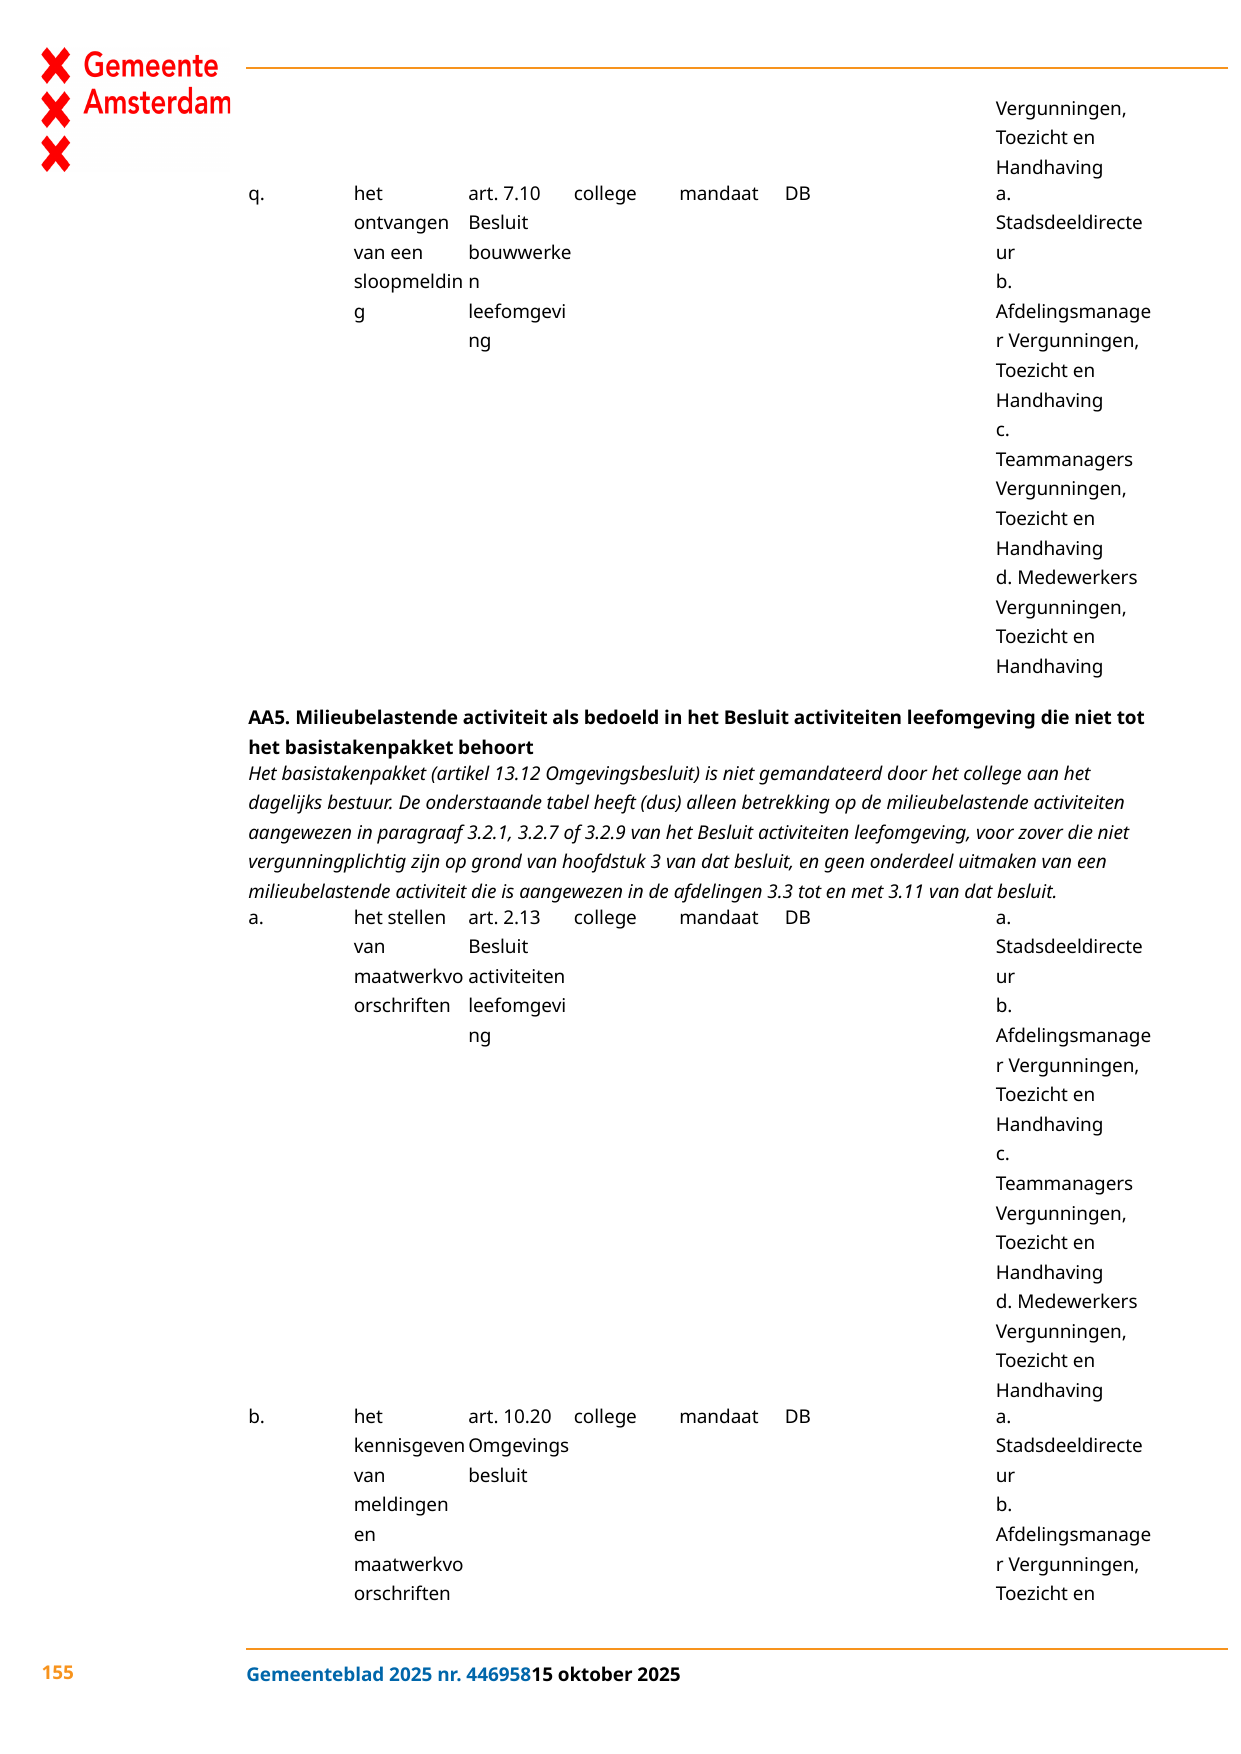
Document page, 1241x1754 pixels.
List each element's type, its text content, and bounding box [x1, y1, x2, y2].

table_cell a. [248, 904, 353, 1403]
table_cell q. [248, 180, 353, 679]
table_cell [574, 679, 679, 704]
table_cell college [574, 904, 679, 1403]
table_cell het stellen van maatwerkvoorschriften [354, 904, 468, 1403]
table_cell het ontvangen van een sloopmelding [354, 180, 468, 679]
table_cell [890, 679, 996, 704]
table_cell b. [248, 1403, 353, 1606]
table_cell [679, 679, 784, 704]
table_cell DB [785, 904, 890, 1403]
picture [41, 47, 231, 172]
table_cell art. 2.13 Besluit activiteiten leefomgeving [468, 904, 574, 1403]
table_cell mandaat [679, 904, 784, 1403]
table_cell [996, 679, 1152, 704]
table_cell [354, 679, 468, 704]
table_cell [679, 95, 784, 180]
table_cell Het basistakenpakket (artikel 13.12 Omgevingsbesluit) is niet gemandateerd door het college aan het dagelijks bestuur. De onderstaande tabel heeft (dus) alleen betrekking op de milieubelastende activiteiten aangewezen in paragraaf 3.2.1, 3.2.7 of 3.2.9 van het Besluit activiteiten leefomgeving, voor zover die niet vergunningplichtig zijn op grond van hoofdstuk 3 van dat besluit, en geen onderdeel uitmaken van een milieubelastende activiteit die is aangewezen in de afdelingen 3.3 tot en met 3.11 van dat besluit. [248, 760, 1152, 904]
table_cell DB [785, 1403, 890, 1606]
table_cell college [574, 1403, 679, 1606]
table_cell mandaat [679, 180, 784, 679]
table_cell [890, 904, 996, 1403]
table_cell AA5. Milieubelastende activiteit als bedoeld in het Besluit activiteiten leefomgeving die niet tot het basistakenpakket behoort [248, 705, 1152, 760]
table_cell [354, 95, 468, 180]
table_cell [468, 679, 574, 704]
table_cell [248, 679, 353, 704]
table_cell [890, 180, 996, 679]
table_cell a. Stadsdeeldirecteur b. Afdelingsmanager Vergunningen, Toezicht en Handhaving c. Teammanagers Vergunningen, Toezicht en Handhaving d. Medewerkers Vergunningen, Toezicht en Handhaving [996, 180, 1152, 679]
table_cell het kennisgeven van meldingen en maatwerkvoorschriften [354, 1403, 468, 1606]
table_cell Vergunningen, Toezicht en Handhaving [996, 95, 1152, 180]
table_cell mandaat [679, 1403, 784, 1606]
table_cell [890, 95, 996, 180]
table_cell [785, 95, 890, 180]
table_cell art. 7.10 Besluit bouwwerken leefomgeving [468, 180, 574, 679]
table_cell [785, 679, 890, 704]
table_cell [248, 95, 353, 180]
table_cell [468, 95, 574, 180]
table_cell DB [785, 180, 890, 679]
table_cell college [574, 180, 679, 679]
table_cell art. 10.20 Omgevingsbesluit [468, 1403, 574, 1606]
table_cell [574, 95, 679, 180]
table_cell a. Stadsdeeldirecteur b. Afdelingsmanager Vergunningen, Toezicht en [996, 1403, 1152, 1606]
table_cell a. Stadsdeeldirecteur b. Afdelingsmanager Vergunningen, Toezicht en Handhaving c. Teammanagers Vergunningen, Toezicht en Handhaving d. Medewerkers Vergunningen, Toezicht en Handhaving [996, 904, 1152, 1403]
table_cell [890, 1403, 996, 1606]
